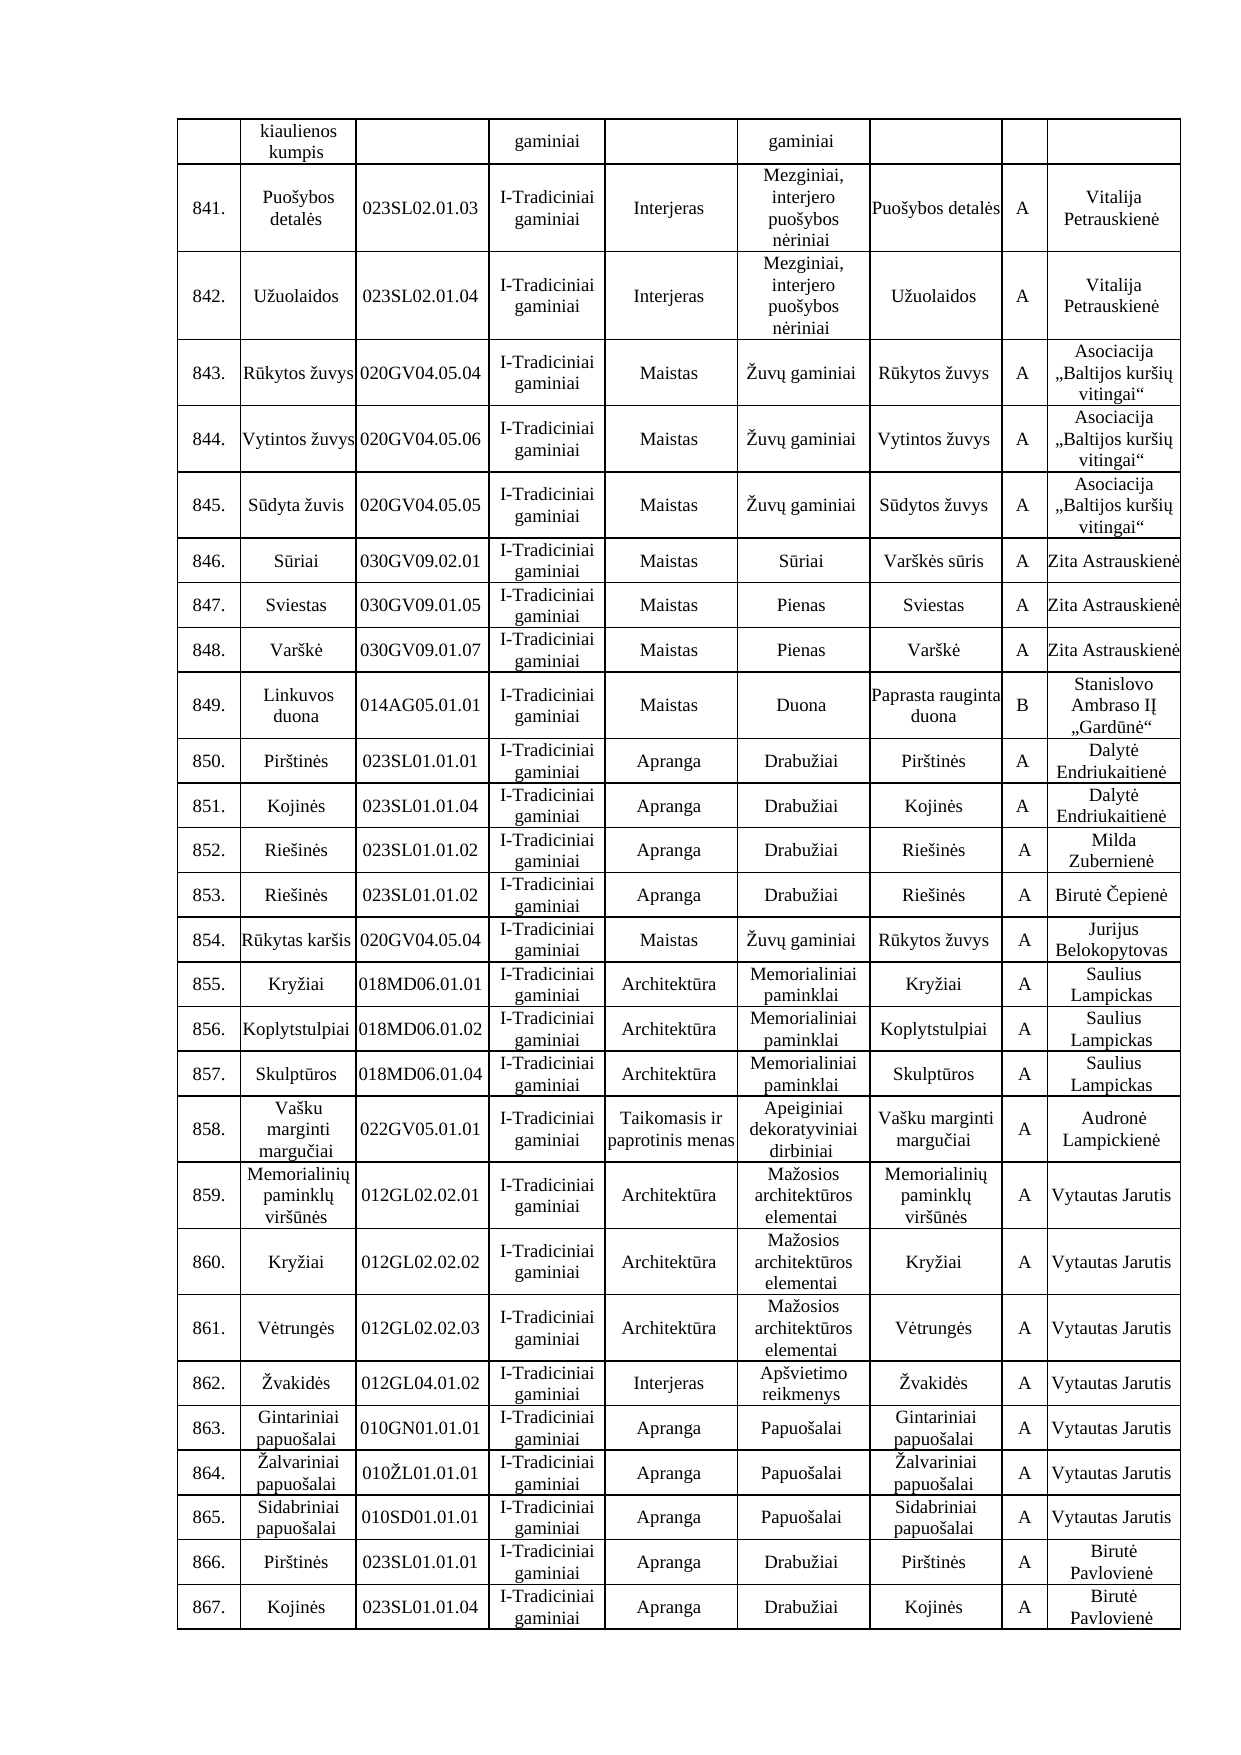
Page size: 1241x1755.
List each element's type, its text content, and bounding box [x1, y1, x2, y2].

table_cell [1003, 120, 1047, 163]
table_cell A [1003, 1451, 1047, 1494]
table_cell Kryžiai [241, 963, 355, 1006]
table_cell Papuošalai [738, 1496, 869, 1539]
table_cell Duona [738, 673, 869, 737]
table_cell Architektūra [606, 963, 737, 1006]
table_cell Dalytė Endriukaitienė [1048, 739, 1180, 782]
table_cell Vašku marginti margučiai [241, 1097, 355, 1161]
table_cell I-Tradiciniai gaminiai [490, 1362, 604, 1405]
table_cell A [1003, 1362, 1047, 1405]
table_cell Apranga [606, 828, 737, 872]
table_cell Apranga [606, 873, 737, 916]
table_cell 010SD01.01.01 [357, 1496, 488, 1539]
table_cell Sūriai [738, 539, 869, 582]
table_cell Mažosios architektūros elementai [738, 1295, 869, 1360]
table_cell Asociacija „Baltijos kuršių vitingai“ [1048, 473, 1180, 537]
table_cell Maistas [606, 918, 737, 961]
table_cell Žalvariniai papuošalai [871, 1451, 1001, 1494]
table_cell Sūdytos žuvys [871, 473, 1001, 537]
table_cell I-Tradiciniai gaminiai [490, 1585, 604, 1628]
table_cell Taikomasis ir paprotinis menas [606, 1097, 737, 1161]
table_cell Vytautas Jarutis [1048, 1295, 1180, 1360]
table_cell Memorialinių paminklų viršūnės [871, 1163, 1001, 1227]
table_cell I-Tradiciniai gaminiai [490, 1163, 604, 1227]
table_cell Apranga [606, 1540, 737, 1583]
table_cell Zita Astrauskienė [1048, 539, 1180, 582]
table_cell A [1003, 1406, 1047, 1449]
table_cell 030GV09.02.01 [357, 539, 488, 582]
table_cell Birutė Pavlovienė [1048, 1585, 1180, 1628]
table_cell 847. [178, 583, 240, 627]
table_cell 023SL02.01.03 [357, 165, 488, 251]
table_cell Jurijus Belokopytovas [1048, 918, 1180, 961]
table_cell 012GL02.02.02 [357, 1229, 488, 1294]
table_cell Saulius Lampickas [1048, 1052, 1180, 1095]
table_cell I-Tradiciniai gaminiai [490, 1007, 604, 1050]
table_cell 020GV04.05.06 [357, 406, 488, 471]
table_cell Linkuvos duona [241, 673, 355, 737]
table_cell I-Tradiciniai gaminiai [490, 673, 604, 737]
table_cell Mažosios architektūros elementai [738, 1229, 869, 1294]
table_cell I-Tradiciniai gaminiai [490, 473, 604, 537]
table_cell 853. [178, 873, 240, 916]
table_cell 861. [178, 1295, 240, 1360]
table_cell Drabužiai [738, 828, 869, 872]
table_cell Žuvų gaminiai [738, 340, 869, 405]
table_cell Interjeras [606, 1362, 737, 1405]
table_cell A [1003, 739, 1047, 782]
table_cell Apranga [606, 1451, 737, 1494]
table_cell Rūkytos žuvys [871, 340, 1001, 405]
table_cell 849. [178, 673, 240, 737]
table_cell 020GV04.05.04 [357, 918, 488, 961]
table_cell Apeiginiai dekoratyviniai dirbiniai [738, 1097, 869, 1161]
table_cell Apranga [606, 1406, 737, 1449]
table_cell 858. [178, 1097, 240, 1161]
table_cell I-Tradiciniai gaminiai [490, 628, 604, 671]
table_cell 012GL02.02.01 [357, 1163, 488, 1227]
table_cell I-Tradiciniai gaminiai [490, 1052, 604, 1095]
table_cell Drabužiai [738, 784, 869, 827]
table_cell Maistas [606, 340, 737, 405]
table_cell A [1003, 828, 1047, 872]
table_cell Koplytstulpiai [871, 1007, 1001, 1050]
table_cell 843. [178, 340, 240, 405]
table_cell Kryžiai [241, 1229, 355, 1294]
table_cell Kryžiai [871, 1229, 1001, 1294]
table_cell 864. [178, 1451, 240, 1494]
table_cell Gintariniai papuošalai [241, 1406, 355, 1449]
table_cell Vašku marginti margučiai [871, 1097, 1001, 1161]
table_cell A [1003, 1585, 1047, 1628]
table_cell Apranga [606, 1496, 737, 1539]
table_cell I-Tradiciniai gaminiai [490, 340, 604, 405]
table_cell Drabužiai [738, 1585, 869, 1628]
table_cell A [1003, 583, 1047, 627]
table_cell Vėtrungės [871, 1295, 1001, 1360]
table_cell Riešinės [871, 873, 1001, 916]
table_cell I-Tradiciniai gaminiai [490, 583, 604, 627]
table_cell Vytautas Jarutis [1048, 1362, 1180, 1405]
table_cell A [1003, 1229, 1047, 1294]
table_cell Koplytstulpiai [241, 1007, 355, 1050]
table_cell I-Tradiciniai gaminiai [490, 252, 604, 338]
table_cell I-Tradiciniai gaminiai [490, 1496, 604, 1539]
table_cell Sviestas [871, 583, 1001, 627]
table_cell Memorialiniai paminklai [738, 1052, 869, 1095]
table_cell [1048, 120, 1180, 163]
table_cell Vėtrungės [241, 1295, 355, 1360]
table_cell I-Tradiciniai gaminiai [490, 1097, 604, 1161]
table_cell 022GV05.01.01 [357, 1097, 488, 1161]
table_cell 857. [178, 1052, 240, 1095]
table_cell B [1003, 673, 1047, 737]
table_cell Stanislovo Ambraso IĮ „Gardūnė“ [1048, 673, 1180, 737]
table_cell A [1003, 1496, 1047, 1539]
table_cell 850. [178, 739, 240, 782]
table_cell Varškė [871, 628, 1001, 671]
table_cell Interjeras [606, 165, 737, 251]
table_cell Žuvų gaminiai [738, 473, 869, 537]
table_cell A [1003, 165, 1047, 251]
table_cell I-Tradiciniai gaminiai [490, 739, 604, 782]
table_cell 854. [178, 918, 240, 961]
table_cell Riešinės [241, 828, 355, 872]
table_cell Drabužiai [738, 739, 869, 782]
table_cell Žuvų gaminiai [738, 918, 869, 961]
table_cell Mezginiai, interjero puošybos nėriniai [738, 252, 869, 338]
table_cell Apranga [606, 784, 737, 827]
table_cell I-Tradiciniai gaminiai [490, 828, 604, 872]
table_cell Saulius Lampickas [1048, 1007, 1180, 1050]
table_cell Maistas [606, 628, 737, 671]
table_cell Maistas [606, 539, 737, 582]
table_cell Mažosios architektūros elementai [738, 1163, 869, 1227]
table_cell Audronė Lampickienė [1048, 1097, 1180, 1161]
table_cell A [1003, 918, 1047, 961]
table_cell Architektūra [606, 1052, 737, 1095]
table_cell Žalvariniai papuošalai [241, 1451, 355, 1494]
table_cell gaminiai [738, 120, 869, 163]
table_cell I-Tradiciniai gaminiai [490, 873, 604, 916]
table_cell Apšvietimo reikmenys [738, 1362, 869, 1405]
table_cell Rūkytos žuvys [241, 340, 355, 405]
table_cell Kryžiai [871, 963, 1001, 1006]
table_cell Skulptūros [871, 1052, 1001, 1095]
table_cell I-Tradiciniai gaminiai [490, 784, 604, 827]
table_cell Asociacija „Baltijos kuršių vitingai“ [1048, 406, 1180, 471]
table_cell Pirštinės [871, 1540, 1001, 1583]
table_cell Memorialiniai paminklai [738, 963, 869, 1006]
table_cell 862. [178, 1362, 240, 1405]
table_cell 023SL01.01.02 [357, 828, 488, 872]
table_cell I-Tradiciniai gaminiai [490, 1540, 604, 1583]
table_cell gaminiai [490, 120, 604, 163]
table_cell I-Tradiciniai gaminiai [490, 963, 604, 1006]
table_cell 018MD06.01.02 [357, 1007, 488, 1050]
table_cell I-Tradiciniai gaminiai [490, 1406, 604, 1449]
table_cell 023SL01.01.01 [357, 739, 488, 782]
table_cell Vytintos žuvys [871, 406, 1001, 471]
table_cell Vytautas Jarutis [1048, 1163, 1180, 1227]
table_cell A [1003, 539, 1047, 582]
table_cell 844. [178, 406, 240, 471]
table_cell Kojinės [241, 1585, 355, 1628]
table_cell 018MD06.01.04 [357, 1052, 488, 1095]
table_cell A [1003, 784, 1047, 827]
table_cell A [1003, 1163, 1047, 1227]
table_cell 865. [178, 1496, 240, 1539]
table_cell Varškės sūris [871, 539, 1001, 582]
table_cell Vytautas Jarutis [1048, 1451, 1180, 1494]
table_cell 841. [178, 165, 240, 251]
table_cell 030GV09.01.07 [357, 628, 488, 671]
table_cell Architektūra [606, 1295, 737, 1360]
table_cell Kojinės [241, 784, 355, 827]
table_cell Pienas [738, 628, 869, 671]
table_cell 846. [178, 539, 240, 582]
table_cell Vytautas Jarutis [1048, 1406, 1180, 1449]
table_cell Pirštinės [871, 739, 1001, 782]
table_cell 010GN01.01.01 [357, 1406, 488, 1449]
table_cell Sviestas [241, 583, 355, 627]
table_cell Gintariniai papuošalai [871, 1406, 1001, 1449]
table_cell A [1003, 1007, 1047, 1050]
table_cell Asociacija „Baltijos kuršių vitingai“ [1048, 340, 1180, 405]
table_cell 023SL01.01.02 [357, 873, 488, 916]
table_cell 845. [178, 473, 240, 537]
table_cell Kojinės [871, 784, 1001, 827]
table_cell Birutė Pavlovienė [1048, 1540, 1180, 1583]
table_cell Vitalija Petrauskienė [1048, 165, 1180, 251]
table_cell Sidabriniai papuošalai [871, 1496, 1001, 1539]
table_cell 010ŽL01.01.01 [357, 1451, 488, 1494]
table_cell Sūriai [241, 539, 355, 582]
table_cell 866. [178, 1540, 240, 1583]
table_cell I-Tradiciniai gaminiai [490, 539, 604, 582]
table_cell Architektūra [606, 1229, 737, 1294]
table_cell Memorialinių paminklų viršūnės [241, 1163, 355, 1227]
table_cell Pienas [738, 583, 869, 627]
table_cell [357, 120, 488, 163]
table_cell Architektūra [606, 1163, 737, 1227]
table_cell Apranga [606, 1585, 737, 1628]
table_cell Interjeras [606, 252, 737, 338]
table_cell [178, 120, 240, 163]
table_cell Rūkytos žuvys [871, 918, 1001, 961]
table_cell Mezginiai, interjero puošybos nėriniai [738, 165, 869, 251]
table_cell Vytautas Jarutis [1048, 1229, 1180, 1294]
table_cell Paprasta rauginta duona [871, 673, 1001, 737]
table_cell 859. [178, 1163, 240, 1227]
table_cell 023SL01.01.04 [357, 784, 488, 827]
table_cell 020GV04.05.04 [357, 340, 488, 405]
table_cell Sūdyta žuvis [241, 473, 355, 537]
table_cell 023SL02.01.04 [357, 252, 488, 338]
table_cell 860. [178, 1229, 240, 1294]
table_cell Maistas [606, 673, 737, 737]
table_cell Drabužiai [738, 873, 869, 916]
table_cell A [1003, 406, 1047, 471]
table_cell I-Tradiciniai gaminiai [490, 1229, 604, 1294]
table_cell A [1003, 340, 1047, 405]
table_cell Rūkytas karšis [241, 918, 355, 961]
table_cell 012GL04.01.02 [357, 1362, 488, 1405]
table_cell A [1003, 1540, 1047, 1583]
table_cell I-Tradiciniai gaminiai [490, 1295, 604, 1360]
table_cell Zita Astrauskienė [1048, 628, 1180, 671]
table_cell I-Tradiciniai gaminiai [490, 1451, 604, 1494]
table_cell Dalytė Endriukaitienė [1048, 784, 1180, 827]
table_cell Riešinės [871, 828, 1001, 872]
table_cell Zita Astrauskienė [1048, 583, 1180, 627]
table_cell 863. [178, 1406, 240, 1449]
table_cell Milda Zubernienė [1048, 828, 1180, 872]
table_cell Maistas [606, 473, 737, 537]
table_cell [871, 120, 1001, 163]
table_cell Birutė Čepienė [1048, 873, 1180, 916]
table_cell A [1003, 1097, 1047, 1161]
table_cell 842. [178, 252, 240, 338]
table_cell 012GL02.02.03 [357, 1295, 488, 1360]
table_cell 852. [178, 828, 240, 872]
table_cell I-Tradiciniai gaminiai [490, 165, 604, 251]
table_cell 855. [178, 963, 240, 1006]
table_cell Maistas [606, 583, 737, 627]
table_cell Puošybos detalės [241, 165, 355, 251]
table_cell 030GV09.01.05 [357, 583, 488, 627]
table_cell Užuolaidos [871, 252, 1001, 338]
table_cell Apranga [606, 739, 737, 782]
table_cell Varškė [241, 628, 355, 671]
table_cell A [1003, 1295, 1047, 1360]
table_cell Memorialiniai paminklai [738, 1007, 869, 1050]
table_cell A [1003, 873, 1047, 916]
table_cell Pirštinės [241, 739, 355, 782]
table_cell Riešinės [241, 873, 355, 916]
table_cell Pirštinės [241, 1540, 355, 1583]
table_cell A [1003, 963, 1047, 1006]
table_cell A [1003, 252, 1047, 338]
table_cell A [1003, 1052, 1047, 1095]
table_cell Drabužiai [738, 1540, 869, 1583]
table_cell Puošybos detalės [871, 165, 1001, 251]
table_cell kiaulienos kumpis [241, 120, 355, 163]
table_cell Architektūra [606, 1007, 737, 1050]
table_cell Skulptūros [241, 1052, 355, 1095]
table_cell 020GV04.05.05 [357, 473, 488, 537]
table_cell [606, 120, 737, 163]
table_cell Saulius Lampickas [1048, 963, 1180, 1006]
table_cell Maistas [606, 406, 737, 471]
table_cell I-Tradiciniai gaminiai [490, 406, 604, 471]
table_cell Vytintos žuvys [241, 406, 355, 471]
table_cell Vitalija Petrauskienė [1048, 252, 1180, 338]
table_cell 014AG05.01.01 [357, 673, 488, 737]
table_cell 018MD06.01.01 [357, 963, 488, 1006]
table_cell Užuolaidos [241, 252, 355, 338]
table_cell Žvakidės [241, 1362, 355, 1405]
table_cell A [1003, 473, 1047, 537]
table_cell Kojinės [871, 1585, 1001, 1628]
table_cell 867. [178, 1585, 240, 1628]
table_cell I-Tradiciniai gaminiai [490, 918, 604, 961]
table_cell Sidabriniai papuošalai [241, 1496, 355, 1539]
table_cell Papuošalai [738, 1451, 869, 1494]
table_cell Vytautas Jarutis [1048, 1496, 1180, 1539]
table_cell 023SL01.01.04 [357, 1585, 488, 1628]
table_cell Žuvų gaminiai [738, 406, 869, 471]
table_cell 851. [178, 784, 240, 827]
table_cell 856. [178, 1007, 240, 1050]
table_cell Žvakidės [871, 1362, 1001, 1405]
table_cell 023SL01.01.01 [357, 1540, 488, 1583]
table_cell A [1003, 628, 1047, 671]
table_cell Papuošalai [738, 1406, 869, 1449]
table_cell 848. [178, 628, 240, 671]
